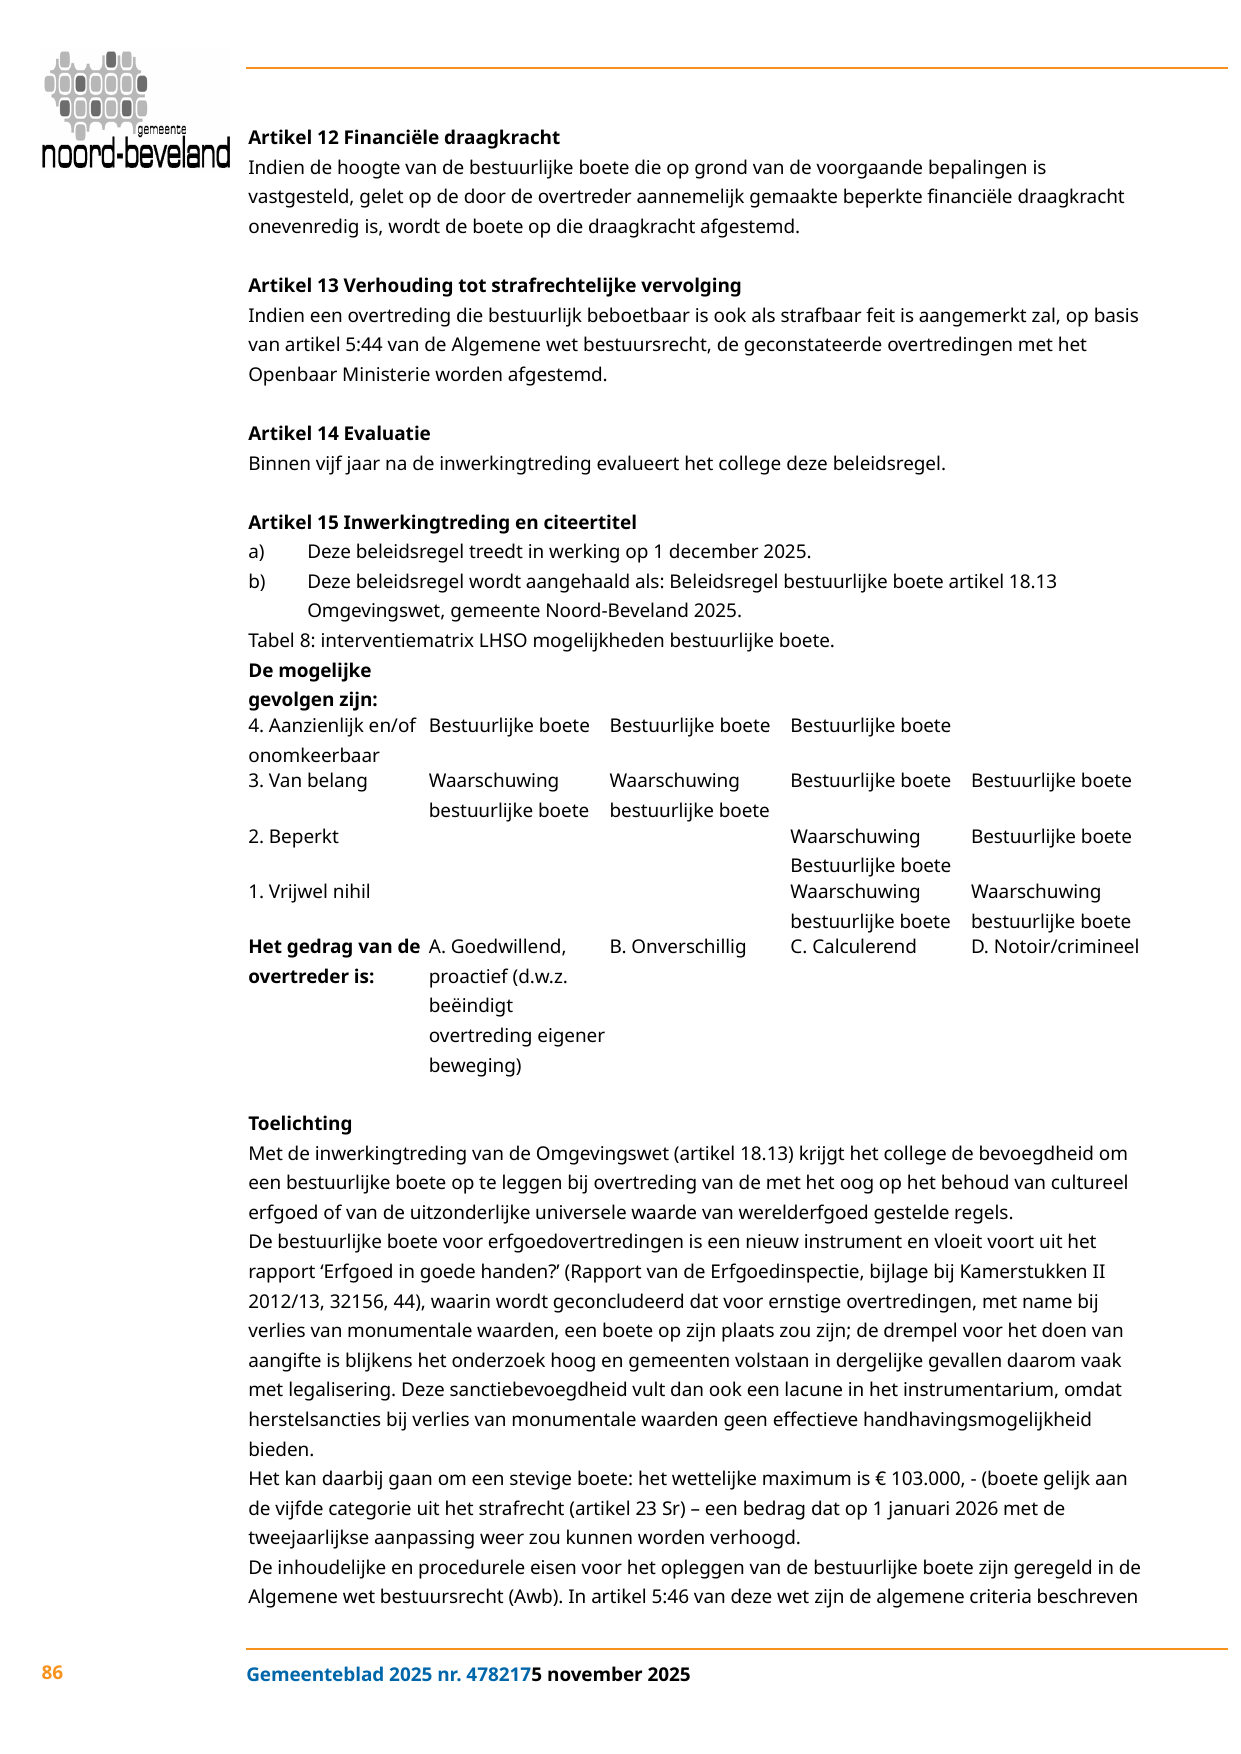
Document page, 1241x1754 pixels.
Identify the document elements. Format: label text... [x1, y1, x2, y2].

text Indien een overtreding die bestuurlijk beboetbaar is ook als strafbaar feit is aangemerkt zal, op basis van artikel 5:44 van de Algemene wet bestuursrecht, de geconstateerde overtredingen met het Openbaar Ministerie worden afgestemd. [248, 302, 1152, 387]
table_cell Waarschuwing Bestuurlijke boete [790, 823, 971, 878]
list Deze beleidsregel treedt in werking op 1 december 2025. [248, 538, 1152, 564]
table_cell 3. Van belang [248, 768, 429, 823]
table_cell 4. Aanzienlijk en/of onomkeerbaar [248, 712, 429, 768]
table_cell B. Onverschillig [609, 934, 790, 1078]
text Binnen vijf jaar na de inwerkingtreding evalueert het college deze beleidsregel. [248, 450, 1152, 476]
table_cell Waarschuwing bestuurlijke boete [790, 878, 971, 933]
text Tabel 8: interventiematrix LHSO mogelijkheden bestuurlijke boete. [248, 627, 1152, 653]
table_cell 1. Vrijwel nihil [248, 878, 429, 933]
table_cell A. Goedwillend, proactief (d.w.z. beëindigt overtreding eigener beweging) [429, 934, 609, 1078]
table_cell [429, 878, 609, 933]
text De bestuurlijke boete voor erfgoedovertredingen is een nieuw instrument en vloeit voort uit het rapport ‘Erfgoed in goede handen?’ (Rapport van de Erfgoedinspectie, bijlage bij Kamerstukken II 2012/13, 32156, 44), waarin wordt geconcludeerd dat voor ernstige overtredingen, met name bij verlies van monumentale waarden, een boete op zijn plaats zou zijn; de drempel voor het doen van aangifte is blijkens het onderzoek hoog en gemeenten volstaan in dergelijke gevallen daarom vaak met legalisering. Deze sanctiebevoegdheid vult dan ook een lacune in het instrumentarium, omdat herstelsancties bij verlies van monumentale waarden geen effectieve handhavingsmogelijkheid bieden. [248, 1229, 1152, 1462]
table_cell Bestuurlijke boete [790, 768, 971, 823]
text Indien de hoogte van de bestuurlijke boete die op grond van de voorgaande bepalingen is vastgesteld, gelet op de door de overtreder aannemelijk gemaakte beperkte financiële draagkracht onevenredig is, wordt de boete op die draagkracht afgestemd. [248, 154, 1152, 239]
table_header [790, 657, 971, 712]
text Artikel 14 Evaluatie [248, 420, 1152, 446]
table_header [609, 657, 790, 712]
table_cell Bestuurlijke boete [971, 768, 1152, 823]
text Met de inwerkingtreding van de Omgevingswet (artikel 18.13) krijgt het college de bevoegdheid om een bestuurlijke boete op te leggen bij overtreding van de met het oog op het behoud van cultureel erfgoed of van de uitzonderlijke universele waarde van werelderfgoed gestelde regels. [248, 1140, 1152, 1225]
text Artikel 12 Financiële draagkracht [248, 124, 1152, 150]
table_cell D. Notoir/crimineel [971, 934, 1152, 1078]
table_cell Waarschuwing bestuurlijke boete [971, 878, 1152, 933]
list Deze beleidsregel wordt aangehaald als: Beleidsregel bestuurlijke boete artikel 18.13 Omgevingswet, gemeente Noord-Beveland 2025. [248, 568, 1152, 623]
table_cell Waarschuwing bestuurlijke boete [429, 768, 609, 823]
table_cell [609, 823, 790, 878]
text De inhoudelijke en procedurele eisen voor het opleggen van de bestuurlijke boete zijn geregeld in de Algemene wet bestuursrecht (Awb). In artikel 5:46 van deze wet zijn de algemene criteria beschreven [248, 1554, 1152, 1609]
table_cell [971, 712, 1152, 768]
table_cell [429, 823, 609, 878]
text Toelichting [248, 1110, 1152, 1136]
table_cell Bestuurlijke boete [790, 712, 971, 768]
text Het kan daarbij gaan om een stevige boete: het wettelijke maximum is € 103.000, - (boete gelijk aan de vijfde categorie uit het strafrecht (artikel 23 Sr) – een bedrag dat op 1 januari 2026 met de tweejaarlijkse aanpassing weer zou kunnen worden verhoogd. [248, 1465, 1152, 1550]
text Artikel 13 Verhouding tot strafrechtelijke vervolging [248, 272, 1152, 298]
table_cell Bestuurlijke boete [971, 823, 1152, 878]
table_cell Bestuurlijke boete [609, 712, 790, 768]
text Artikel 15 Inwerkingtreding en citeertitel [248, 509, 1152, 535]
table_cell 2. Beperkt [248, 823, 429, 878]
table_cell Waarschuwing bestuurlijke boete [609, 768, 790, 823]
table_header [971, 657, 1152, 712]
picture [41, 47, 231, 172]
table_cell Het gedrag van de overtreder is: [248, 934, 429, 1078]
table_header [429, 657, 609, 712]
table_cell [609, 878, 790, 933]
table_header De mogelijke gevolgen zijn: [248, 657, 429, 712]
table_cell C. Calculerend [790, 934, 971, 1078]
table_cell Bestuurlijke boete [429, 712, 609, 768]
